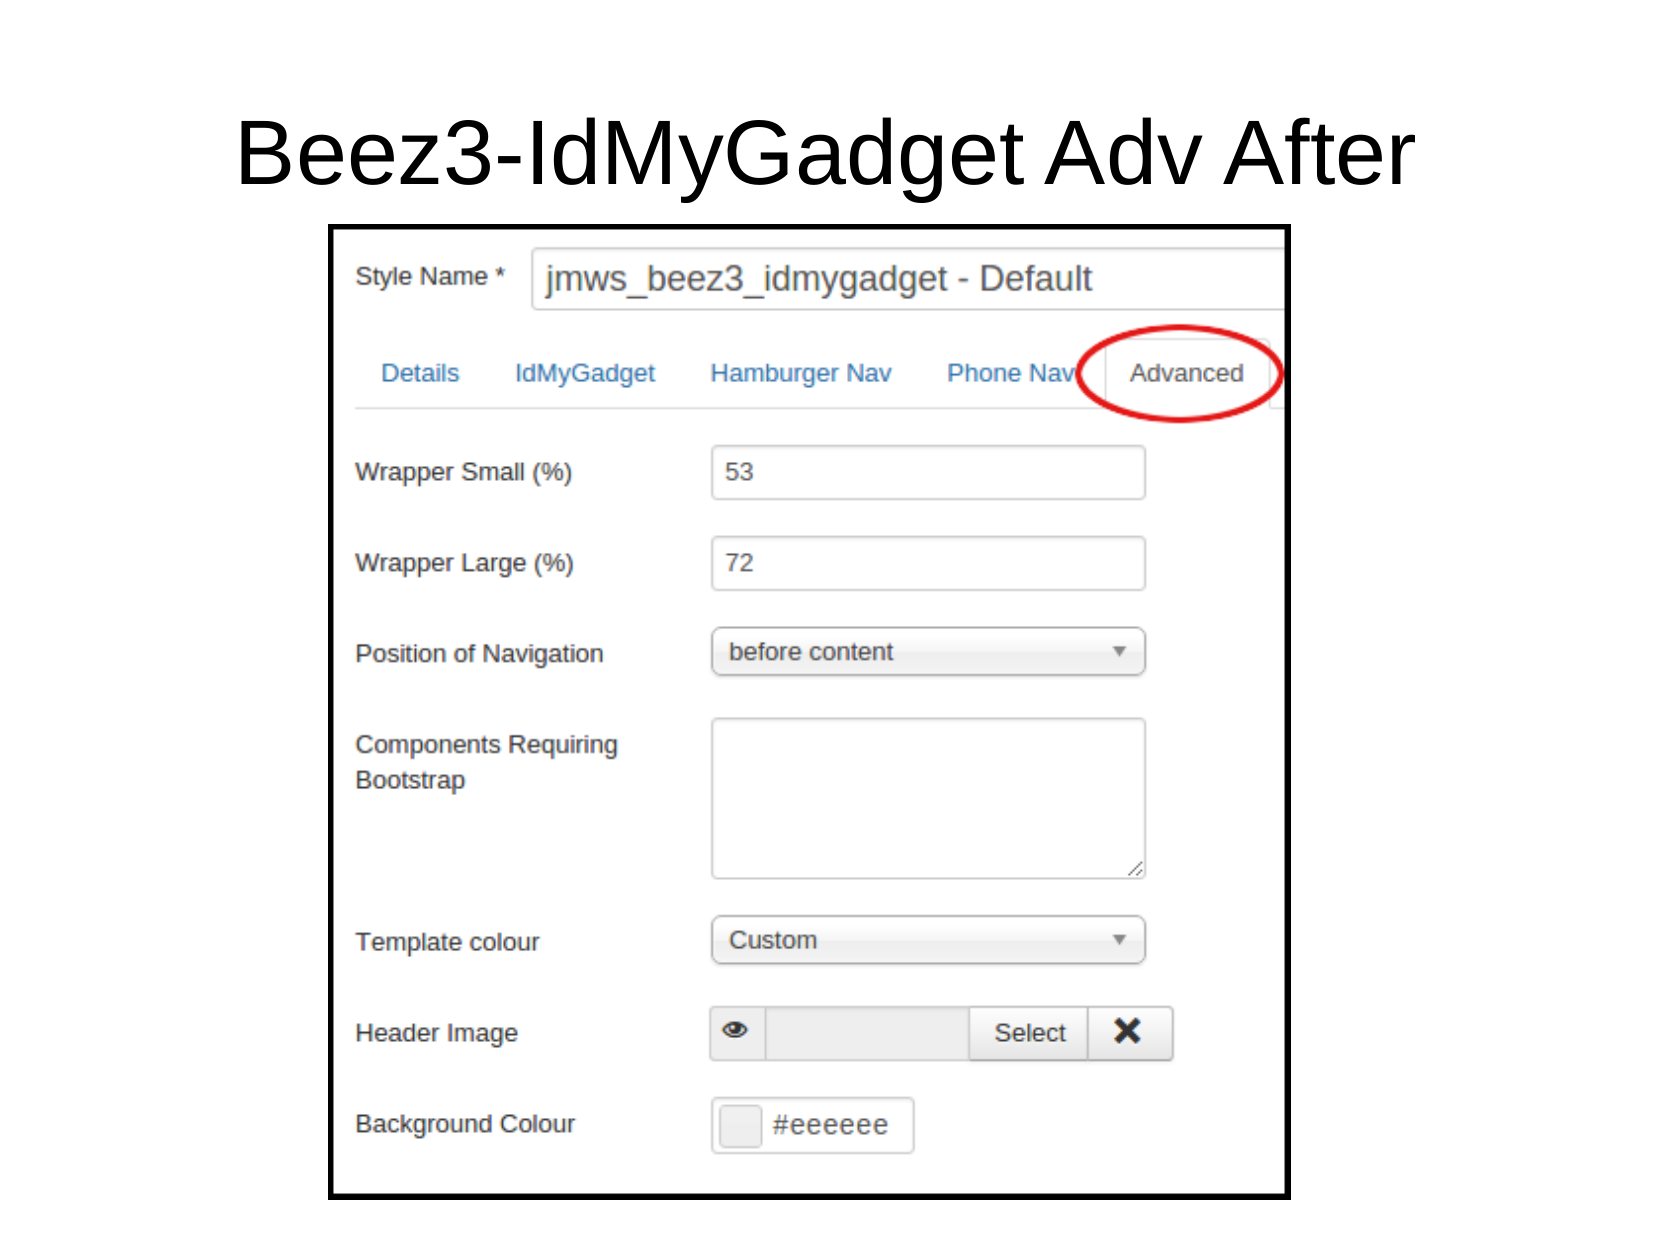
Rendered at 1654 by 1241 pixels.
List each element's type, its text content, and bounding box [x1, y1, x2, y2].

title Beez3-IdMyGadget Adv After [82, 49, 1571, 257]
picture [328, 224, 1291, 1201]
